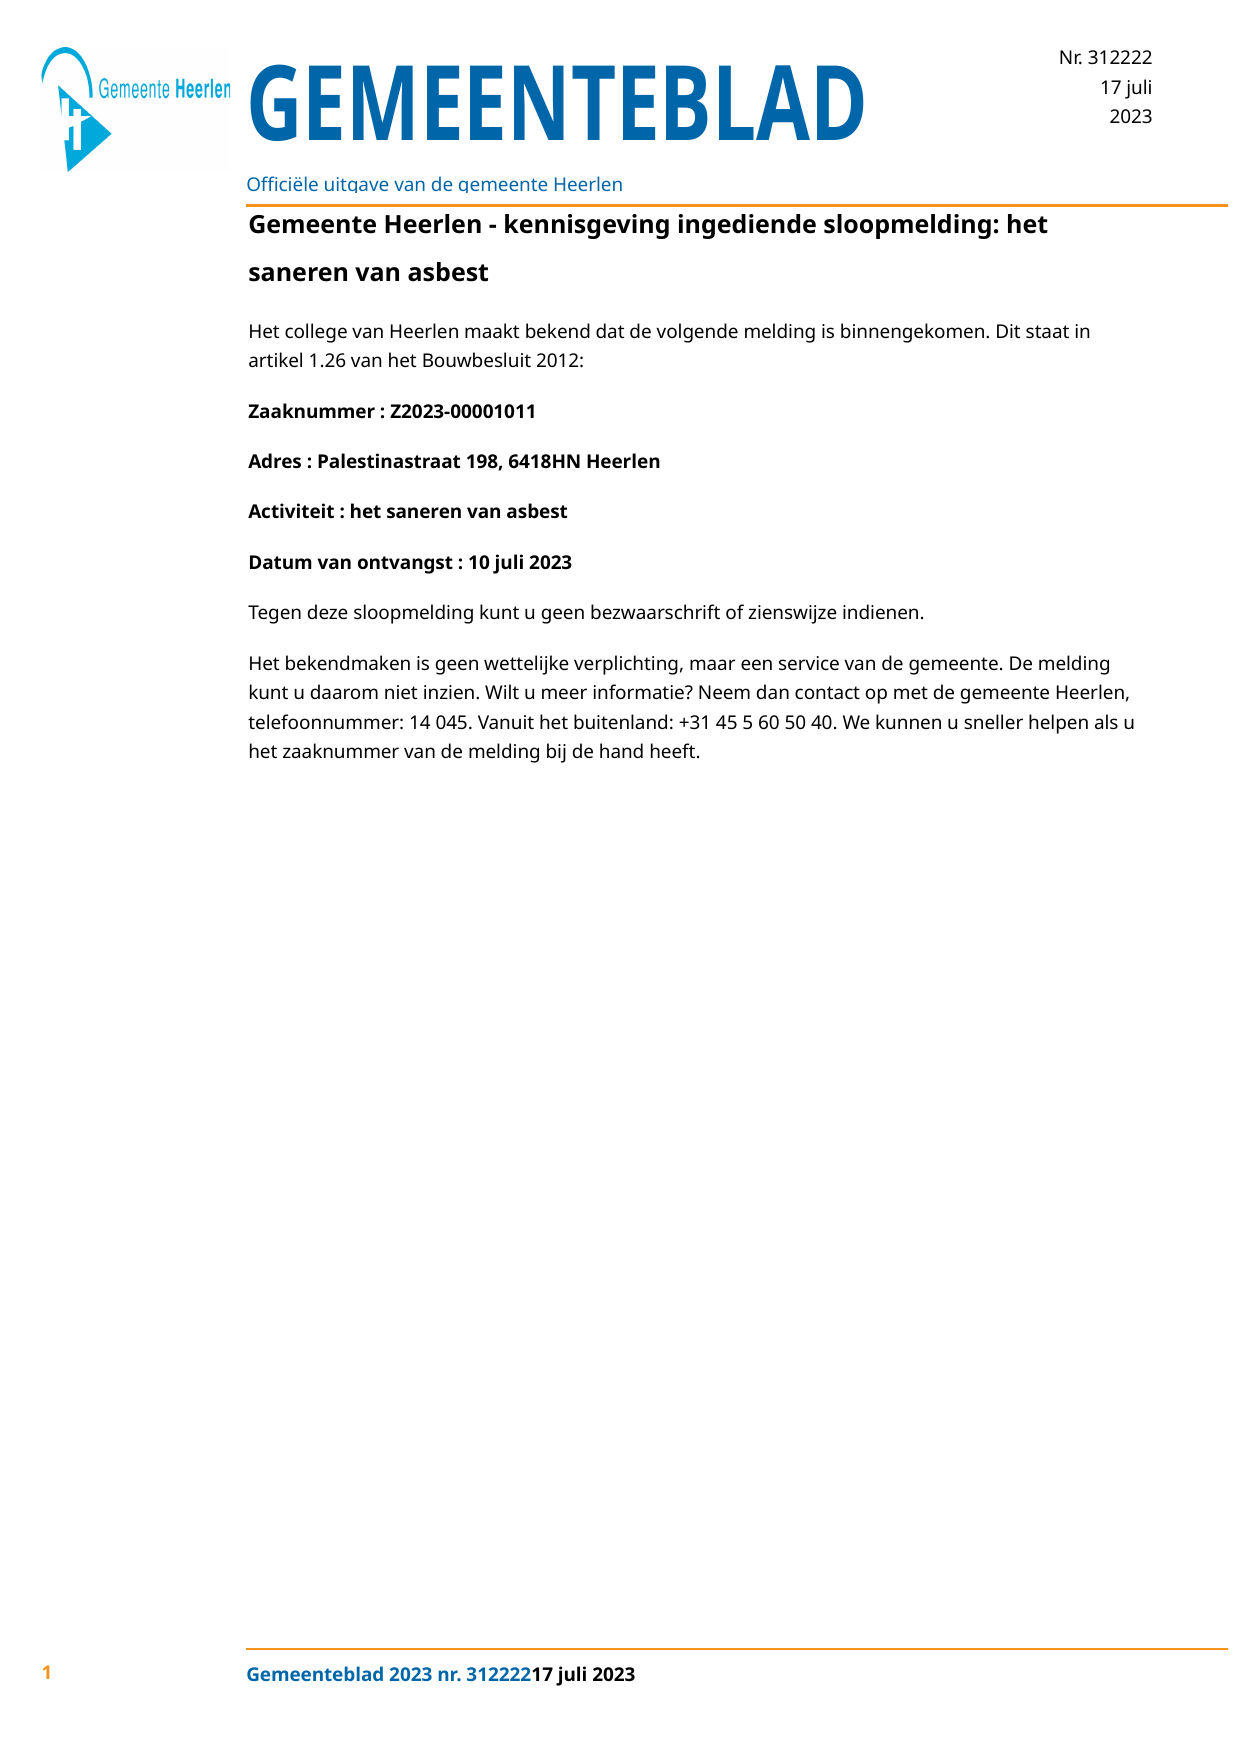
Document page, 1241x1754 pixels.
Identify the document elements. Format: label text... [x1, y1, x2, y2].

picture [41, 47, 59, 70]
text Tegen deze sloopmelding kunt u geen bezwaarschrift of zienswijze indienen. [248, 599, 1152, 625]
text Het college van Heerlen maakt bekend dat de volgende melding is binnengekomen. Dit staat in artikel 1.26 van het Bouwbesluit 2012: [248, 318, 1152, 373]
text Datum van ontvangst : 10 juli 2023 [248, 549, 1152, 575]
text Gemeente Heerlen - kennisgeving ingediende sloopmelding: het saneren van asbest [248, 207, 1152, 288]
text Het bekendmaken is geen wettelijke verplichting, maar een service van de gemeente. De melding kunt u daarom niet inzien. Wilt u meer informatie? Neem dan contact op met de gemeente Heerlen, telefoonnummer: 14 045. Vanuit het buitenland: +31 45 5 60 50 40. We kunnen u sneller helpen als u het zaaknummer van de melding bij de hand heeft. [248, 650, 1152, 764]
text Zaaknummer : Z2023-00001011 [248, 398, 1152, 424]
text Adres : Palestinastraat 198, 6418HN Heerlen [248, 448, 1152, 474]
text Activiteit : het saneren van asbest [248, 499, 1152, 524]
picture [41, 47, 231, 172]
